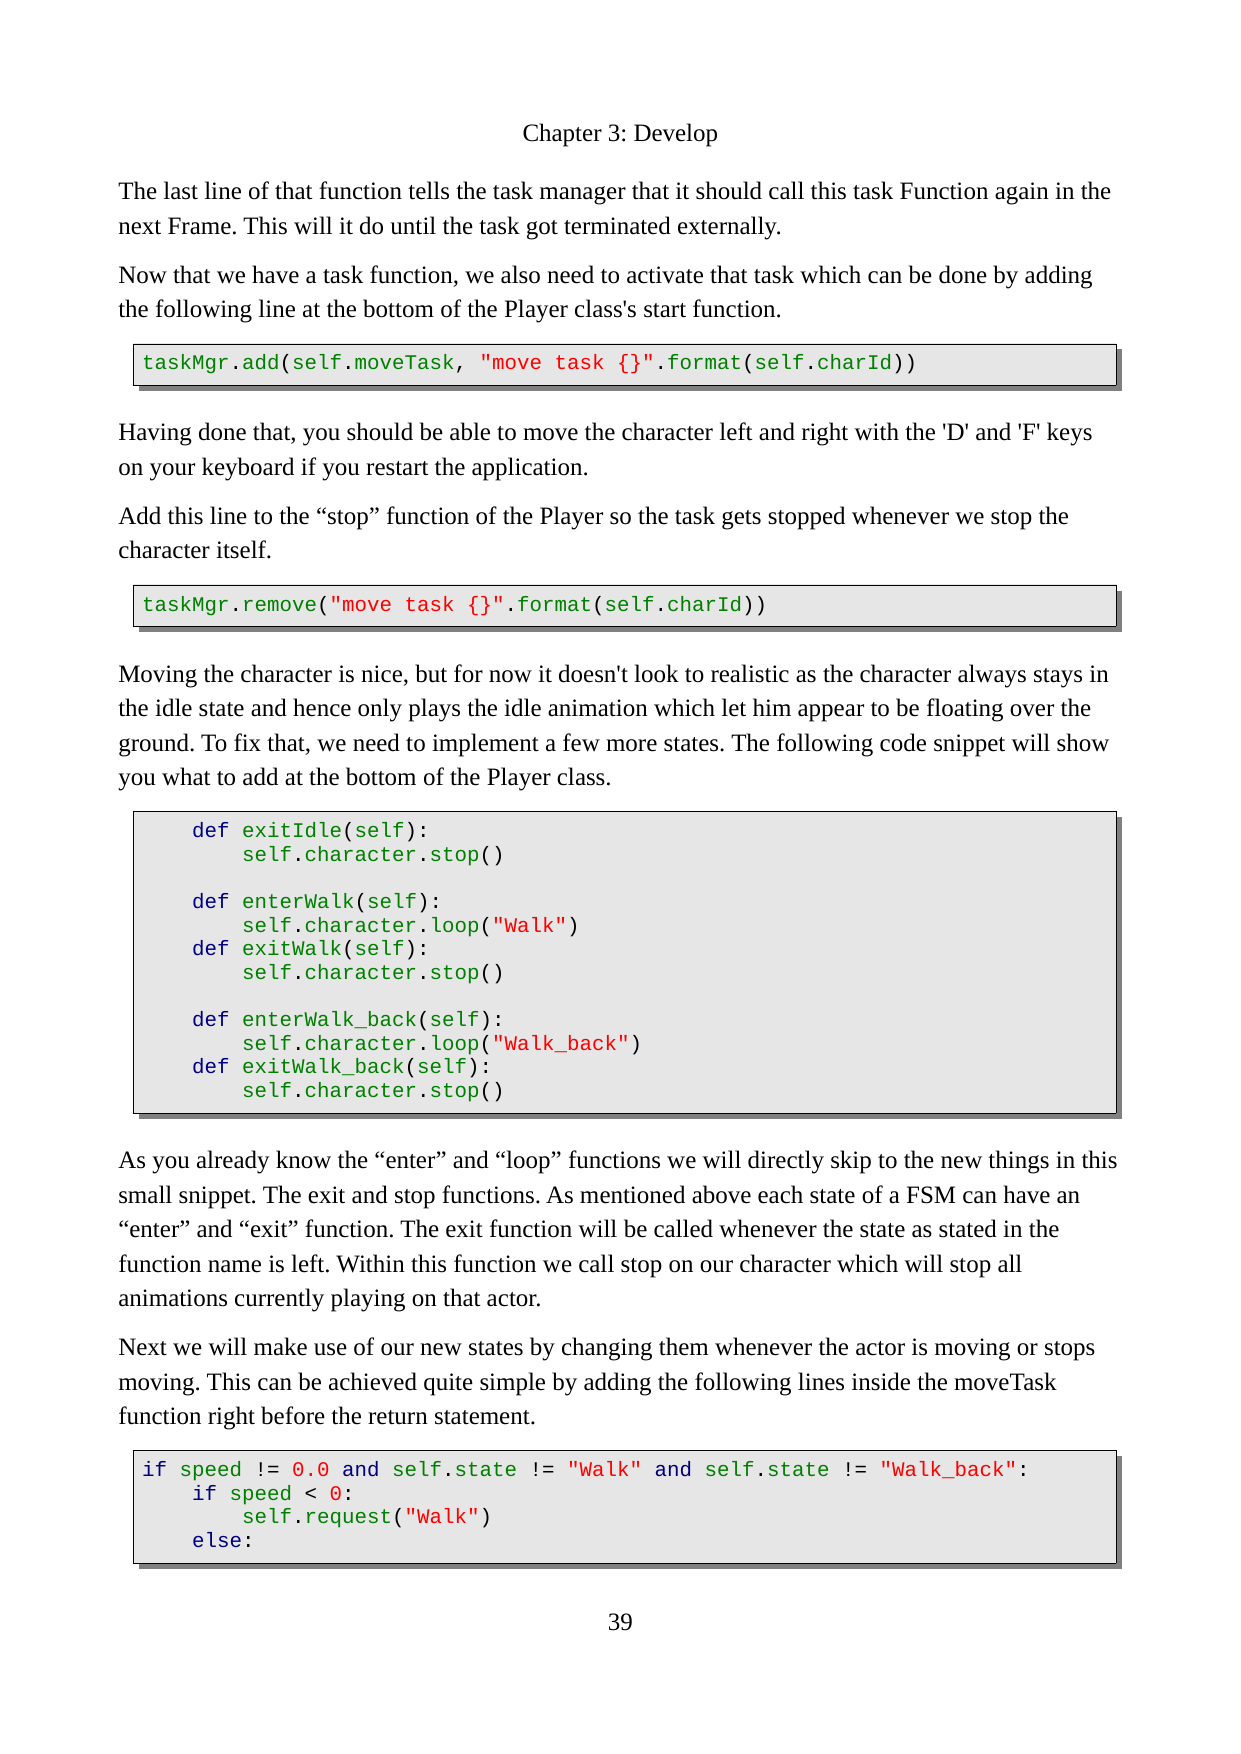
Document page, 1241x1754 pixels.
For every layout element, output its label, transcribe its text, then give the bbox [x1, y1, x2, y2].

text taskMgr.add(self.moveTask, "move task {}".format(self.charId)) [134, 345, 1116, 385]
text def exitWalk_back(self): [134, 1048, 1116, 1071]
text if speed != 0.0 and self.state != "Walk" and self.state != "Walk_back": [134, 1451, 1116, 1474]
text Add this line to the “stop” function of the Player so the task gets stopped whenever we stop the character itself. [118, 501, 1122, 564]
text As you already know the “enter” and “loop” functions we will directly skip to the new things in this small snippet. The exit and stop functions. As mentioned above each state of a FSM can have an “enter” and “exit” function. The exit function will be called whenever the state as stated in the function name is left. Within this function we call stop on our character which will stop all animations currently playing on that actor. [118, 1145, 1122, 1312]
text The last line of that function tells the task manager that it should call this task Function again in the next Frame. This will it do until the task got terminated externally. [118, 176, 1122, 239]
text def exitIdle(self): [134, 812, 1116, 835]
text Next we will make use of our new states by changing them whenever the actor is moving or stops moving. This can be achieved quite simple by adding the following lines inside the moveTask function right before the return statement. [118, 1332, 1122, 1430]
text Now that we have a task function, we also need to activate that task which can be done by adding the following line at the bottom of the Player class's start function. [118, 260, 1122, 323]
text self.character.stop() [134, 1071, 1116, 1113]
text self.character.stop() [134, 835, 1116, 858]
text self.request("Walk") [134, 1498, 1116, 1521]
text self.character.loop("Walk") [134, 906, 1116, 929]
text taskMgr.remove("move task {}".format(self.charId)) [134, 586, 1116, 626]
text self.character.loop("Walk_back") [134, 1024, 1116, 1048]
text Moving the character is nice, but for now it doesn't look to realistic as the character always stays in the idle state and hence only plays the idle animation which let him appear to be floating over the ground. To fix that, we need to implement a few more states. The following code snippet will show you what to add at the bottom of the Player class. [118, 659, 1122, 791]
text Having done that, you should be able to move the character left and right with the 'D' and 'F' keys on your keyboard if you restart the application. [118, 417, 1122, 481]
text def enterWalk(self): [134, 882, 1116, 906]
text if speed < 0: [134, 1474, 1116, 1498]
text else: [134, 1521, 1116, 1563]
text self.character.stop() [134, 953, 1116, 977]
text def exitWalk(self): [134, 929, 1116, 953]
text def enterWalk_back(self): [134, 1000, 1116, 1024]
